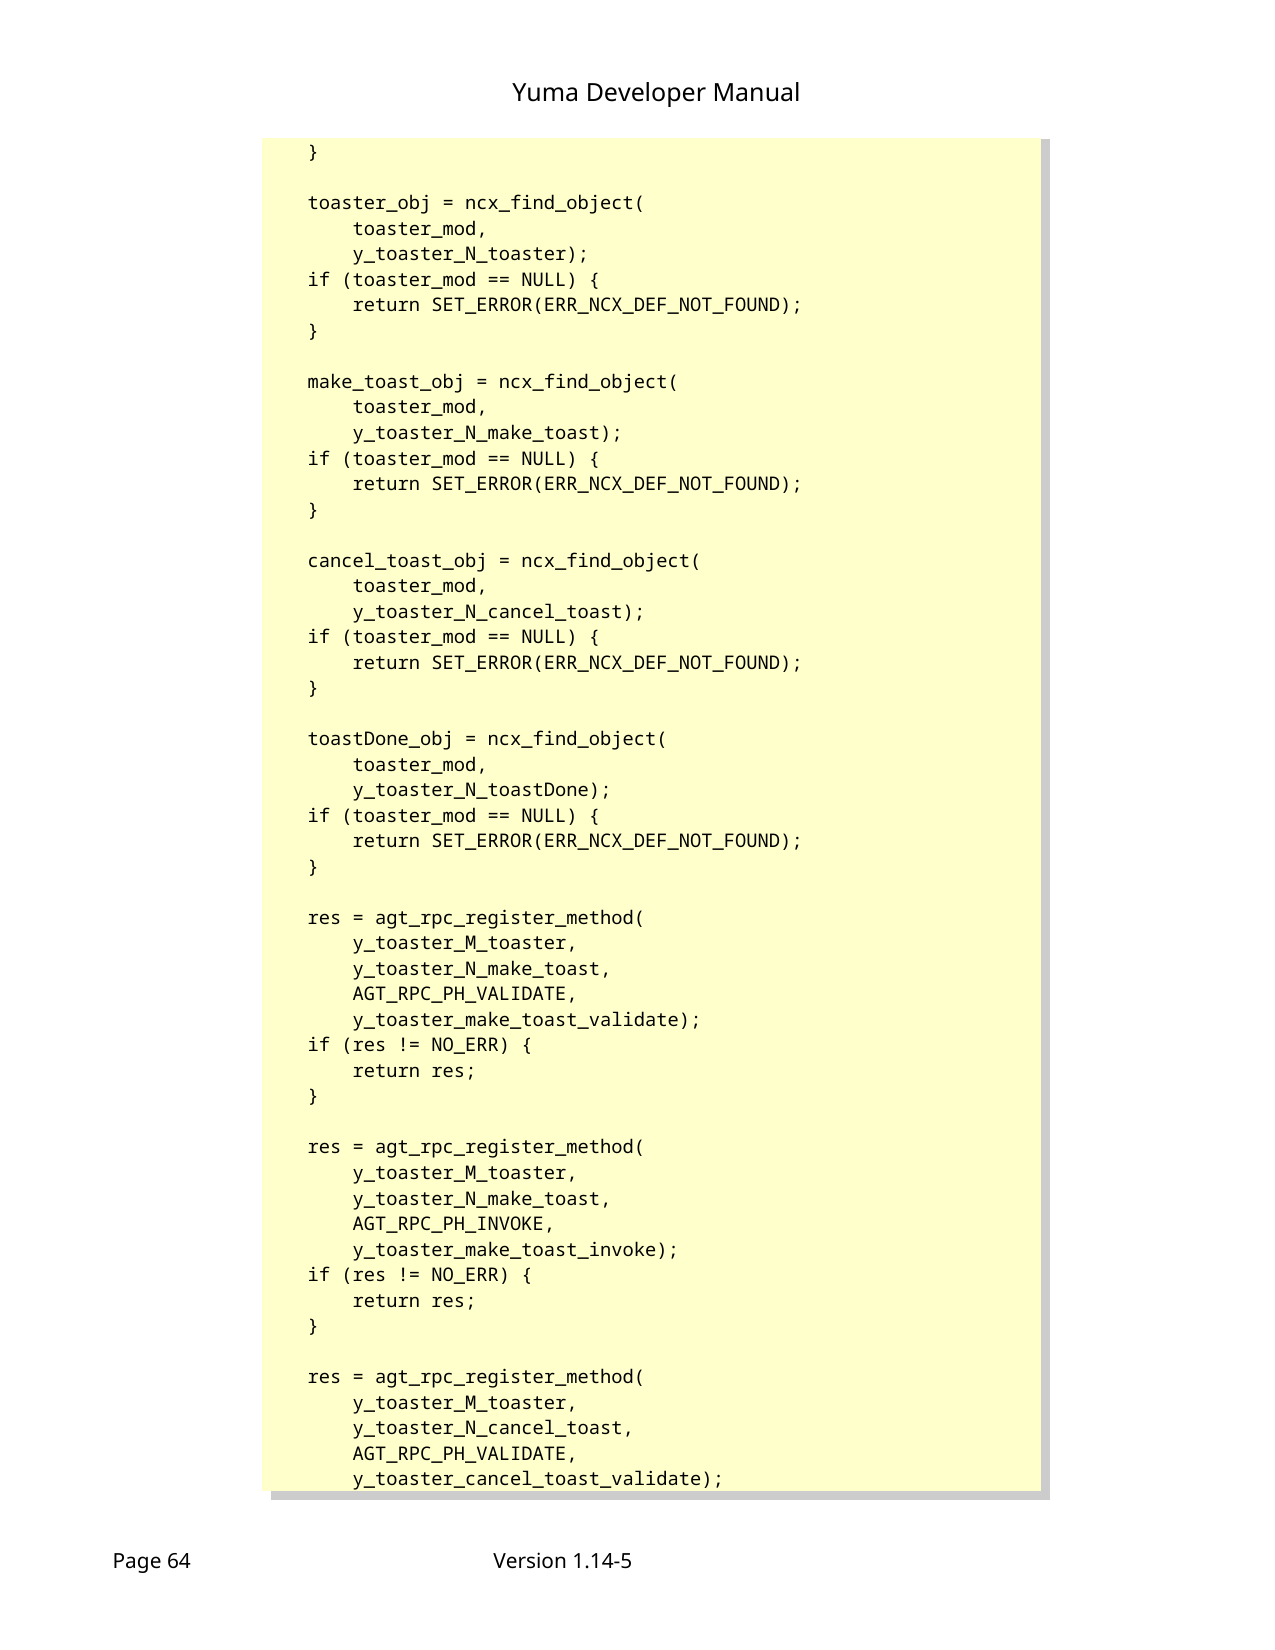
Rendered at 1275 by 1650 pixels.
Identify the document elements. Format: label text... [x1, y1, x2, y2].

text AGT_RPC_PH_VALIDATE, [262, 1440, 1041, 1466]
text toaster_obj = ncx_find_object( [262, 189, 1041, 215]
text y_toaster_make_toast_invoke); [262, 1236, 1041, 1261]
text } [262, 138, 1041, 164]
text } [262, 317, 1041, 343]
text } [262, 1083, 1041, 1108]
text return SET_ERROR(ERR_NCX_DEF_NOT_FOUND); [262, 649, 1041, 674]
text return res; [262, 1287, 1041, 1312]
text return SET_ERROR(ERR_NCX_DEF_NOT_FOUND); [262, 470, 1041, 496]
text y_toaster_N_make_toast, [262, 955, 1041, 981]
text res = agt_rpc_register_method( [262, 1134, 1041, 1159]
text if (toaster_mod == NULL) { [262, 802, 1041, 828]
text y_toaster_M_toaster, [262, 930, 1041, 955]
text AGT_RPC_PH_INVOKE, [262, 1210, 1041, 1236]
text y_toaster_N_make_toast, [262, 1185, 1041, 1210]
text if (toaster_mod == NULL) { [262, 623, 1041, 649]
text toaster_mod, [262, 751, 1041, 777]
text res = agt_rpc_register_method( [262, 904, 1041, 930]
text } [262, 674, 1041, 700]
text y_toaster_make_toast_validate); [262, 1006, 1041, 1032]
text } [262, 853, 1041, 879]
text res = agt_rpc_register_method( [262, 1363, 1041, 1389]
text if (toaster_mod == NULL) { [262, 445, 1041, 470]
text toaster_mod, [262, 572, 1041, 598]
text } [262, 496, 1041, 521]
text y_toaster_N_cancel_toast); [262, 598, 1041, 623]
text y_toaster_N_make_toast); [262, 419, 1041, 445]
text y_toaster_M_toaster, [262, 1389, 1041, 1414]
text toaster_mod, [262, 394, 1041, 419]
text return SET_ERROR(ERR_NCX_DEF_NOT_FOUND); [262, 828, 1041, 853]
text y_toaster_N_cancel_toast, [262, 1414, 1041, 1440]
text y_toaster_cancel_toast_validate); [262, 1466, 1041, 1491]
text if (res != NO_ERR) { [262, 1032, 1041, 1057]
text AGT_RPC_PH_VALIDATE, [262, 981, 1041, 1006]
text make_toast_obj = ncx_find_object( [262, 368, 1041, 394]
text } [262, 1312, 1041, 1338]
text return SET_ERROR(ERR_NCX_DEF_NOT_FOUND); [262, 292, 1041, 317]
text y_toaster_N_toastDone); [262, 777, 1041, 802]
text toastDone_obj = ncx_find_object( [262, 726, 1041, 751]
text y_toaster_M_toaster, [262, 1159, 1041, 1185]
text cancel_toast_obj = ncx_find_object( [262, 547, 1041, 572]
text if (res != NO_ERR) { [262, 1261, 1041, 1287]
text if (toaster_mod == NULL) { [262, 266, 1041, 292]
text return res; [262, 1057, 1041, 1083]
text toaster_mod, [262, 215, 1041, 241]
text y_toaster_N_toaster); [262, 241, 1041, 266]
